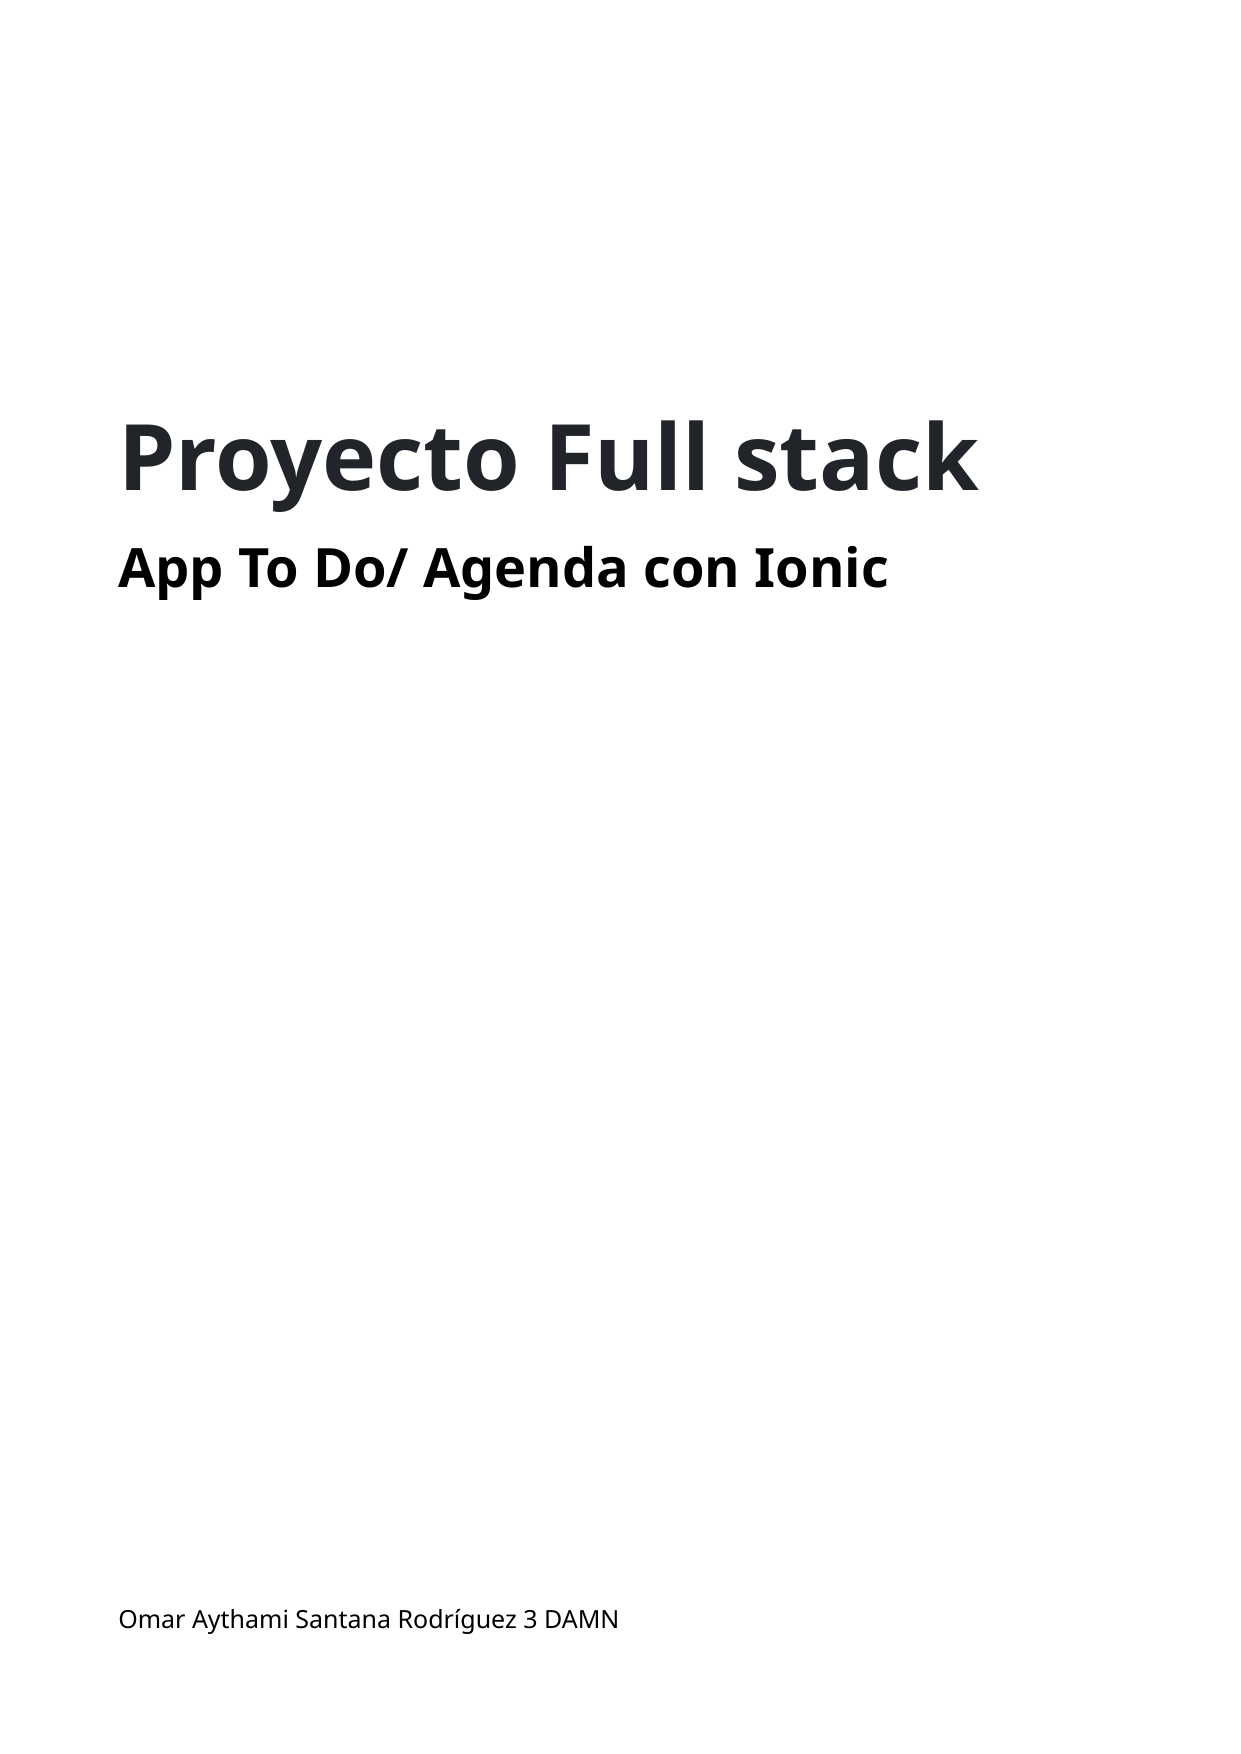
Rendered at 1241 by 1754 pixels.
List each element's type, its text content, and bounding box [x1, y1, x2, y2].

subtitle Proyecto Full stack [118, 392, 1122, 517]
text App To Do/ Agenda con Ionic [118, 529, 1122, 603]
